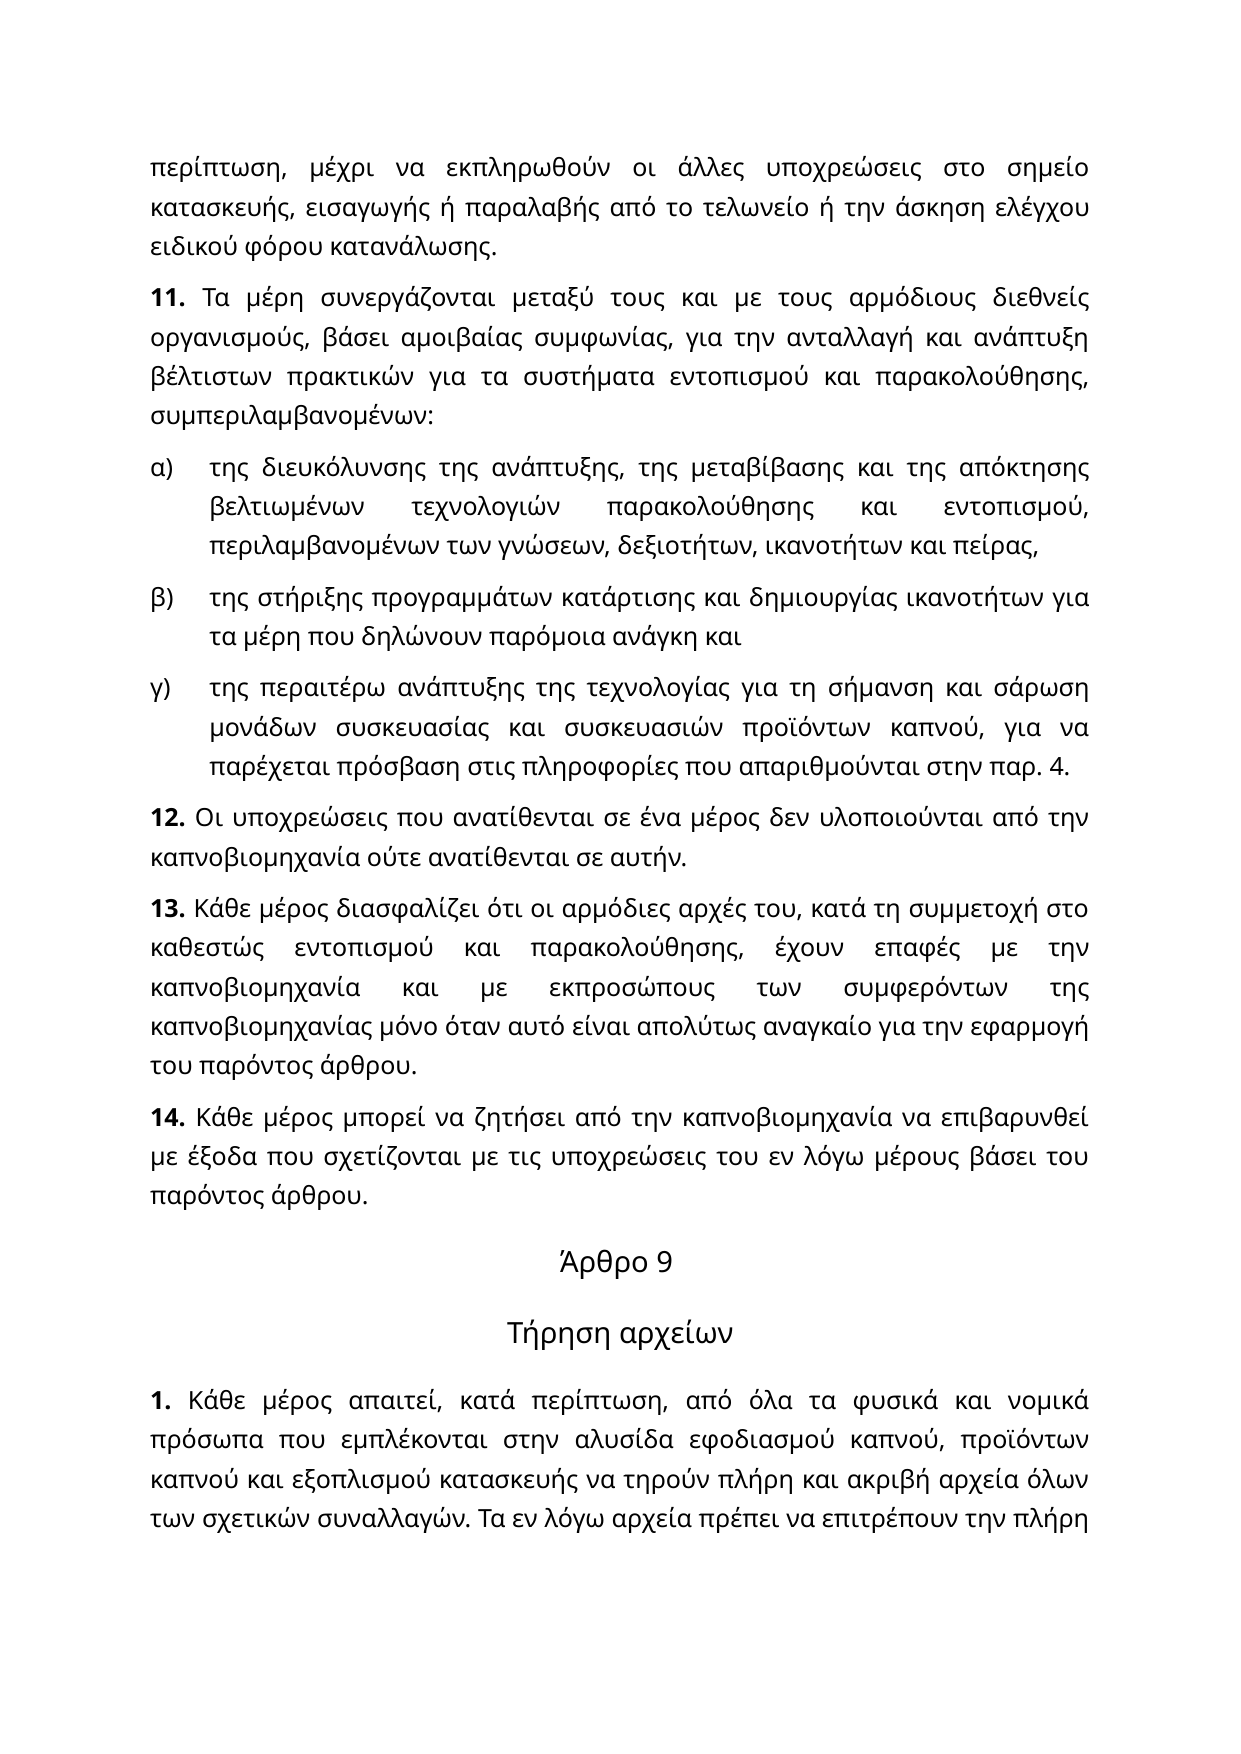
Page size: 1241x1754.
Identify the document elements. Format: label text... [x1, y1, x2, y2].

text 14. Κάθε μέρος μπορεί να ζητήσει από την καπνοβιομηχανία να επιβαρυνθεί με έξοδα που σχετίζονται με τις υποχρεώσεις του εν λόγω μέρους βάσει του παρόντος άρθρου. [150, 1099, 1090, 1212]
list α) της διευκόλυνσης της ανάπτυξης, της μεταβίβασης και της απόκτησης βελτιωμένων τεχνολογιών παρακολούθησης και εντοπισμού, περιλαμβανομένων των γνώσεων, δεξιοτήτων, ικανοτήτων και πείρας, [150, 449, 1090, 562]
list γ) της περαιτέρω ανάπτυξης της τεχνολογίας για τη σήμανση και σάρωση μονάδων συσκευασίας και συσκευασιών προϊόντων καπνού, για να παρέχεται πρόσβαση στις πληροφορίες που απαριθμούνται στην παρ. 4. [150, 670, 1090, 782]
subtitle Άρθρο 9 [150, 1242, 1090, 1281]
text 1. Κάθε μέρος απαιτεί, κατά περίπτωση, από όλα τα φυσικά και νομικά πρόσωπα που εμπλέκονται στην αλυσίδα εφοδιασμού καπνού, προϊόντων καπνού και εξοπλισμού κατασκευής να τηρούν πλήρη και ακριβή αρχεία όλων των σχετικών συναλλαγών. Τα εν λόγω αρχεία πρέπει να επιτρέπουν την πλήρη [150, 1383, 1090, 1534]
text 12. Οι υποχρεώσεις που ανατίθενται σε ένα μέρος δεν υλοποιούνται από την καπνοβιομηχανία ούτε ανατίθενται σε αυτήν. [150, 800, 1090, 873]
text 11. Τα μέρη συνεργάζονται μεταξύ τους και με τους αρμόδιους διεθνείς οργανισμούς, βάσει αμοιβαίας συμφωνίας, για την ανταλλαγή και ανάπτυξη βέλτιστων πρακτικών για τα συστήματα εντοπισμού και παρακολούθησης, συμπεριλαμβανομένων: [150, 280, 1090, 432]
text 13. Κάθε μέρος διασφαλίζει ότι οι αρμόδιες αρχές του, κατά τη συμμετοχή στο καθεστώς εντοπισμού και παρακολούθησης, έχουν επαφές με την καπνοβιομηχανία και με εκπροσώπους των συμφερόντων της καπνοβιομηχανίας μόνο όταν αυτό είναι απολύτως αναγκαίο για την εφαρμογή του παρόντος άρθρου. [150, 891, 1090, 1082]
text περίπτωση, μέχρι να εκπληρωθούν οι άλλες υποχρεώσεις στο σημείο κατασκευής, εισαγωγής ή παραλαβής από το τελωνείο ή την άσκηση ελέγχου ειδικού φόρου κατανάλωσης. [150, 150, 1090, 262]
list β) της στήριξης προγραμμάτων κατάρτισης και δημιουργίας ικανοτήτων για τα μέρη που δηλώνουν παρόμοια ανάγκη και [150, 579, 1090, 652]
subtitle Τήρηση αρχείων [150, 1312, 1090, 1352]
